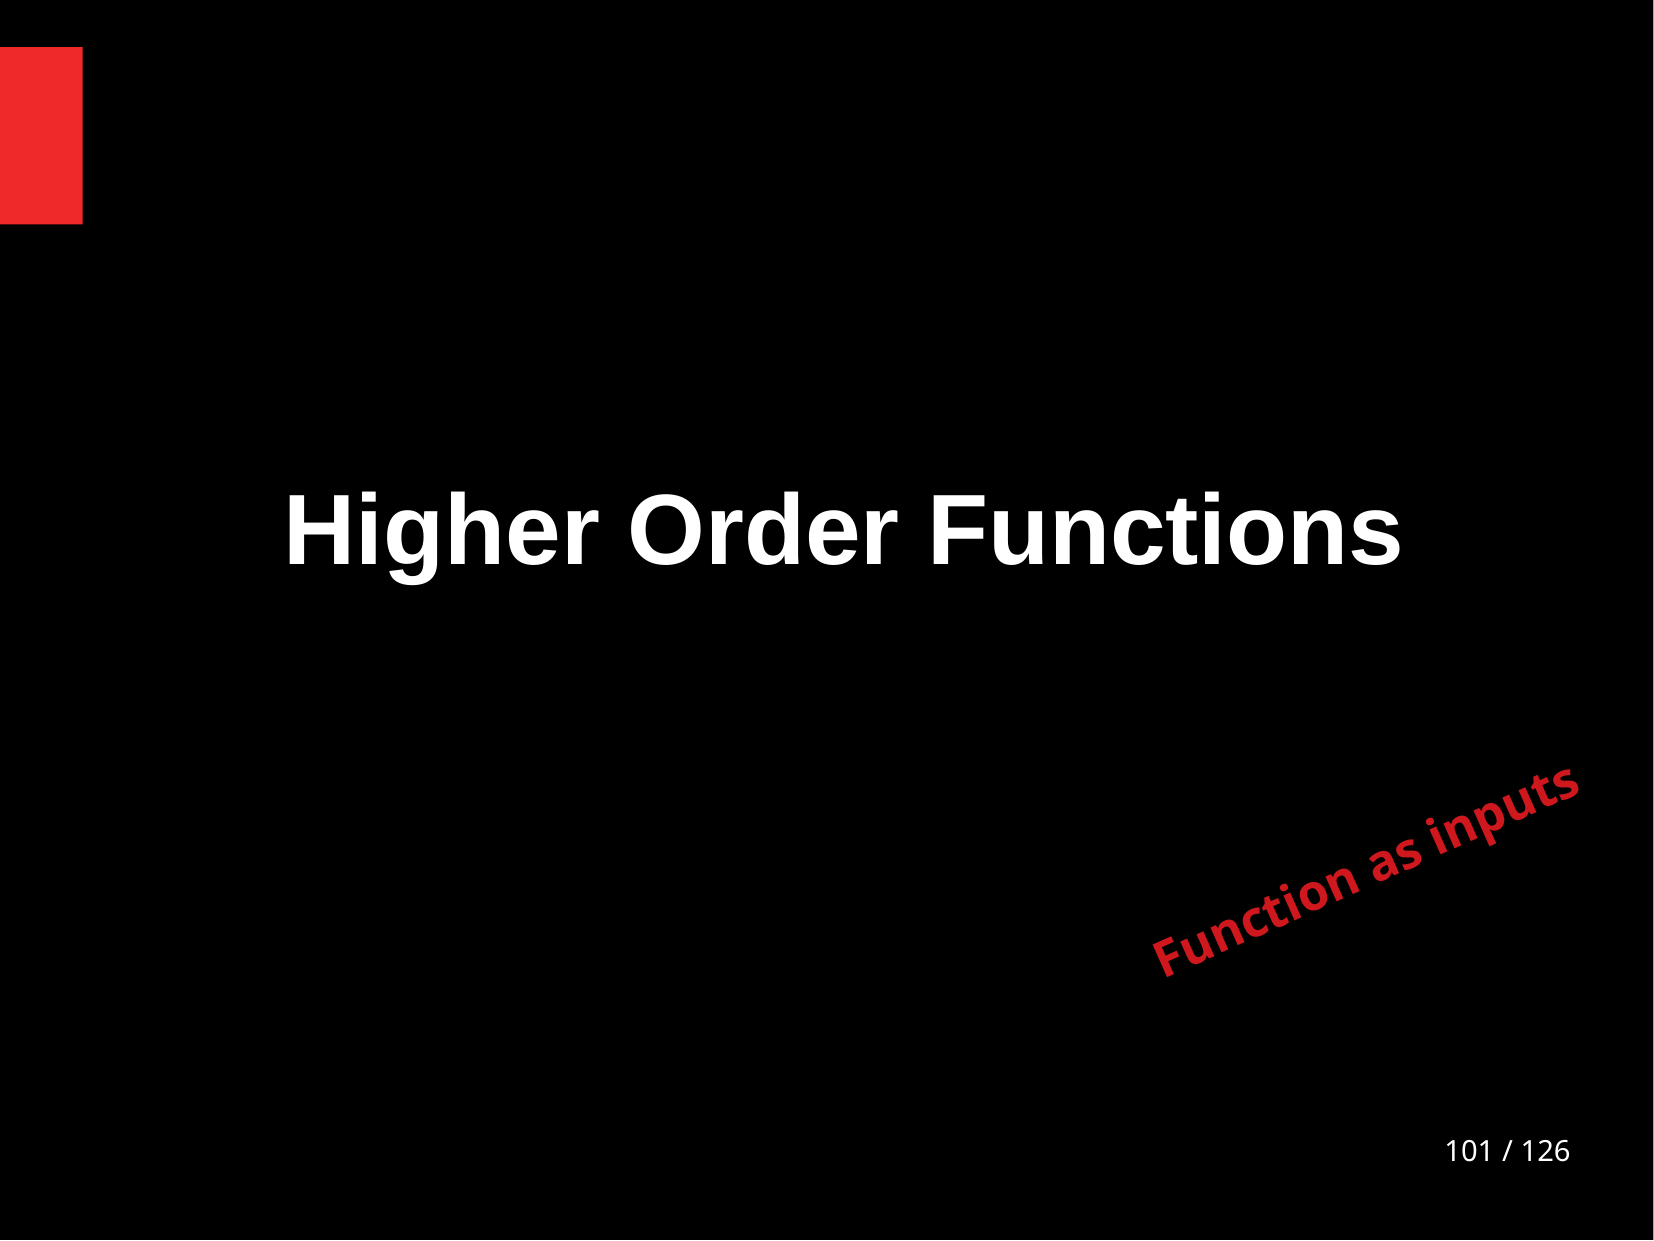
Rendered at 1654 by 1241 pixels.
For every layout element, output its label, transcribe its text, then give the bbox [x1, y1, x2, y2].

text_box Function as inputs [1125, 692, 1654, 1021]
subtitle Higher Order Functions [1190, 839, 1571, 1010]
subtitle Higher Order Functions [118, 49, 1571, 1010]
